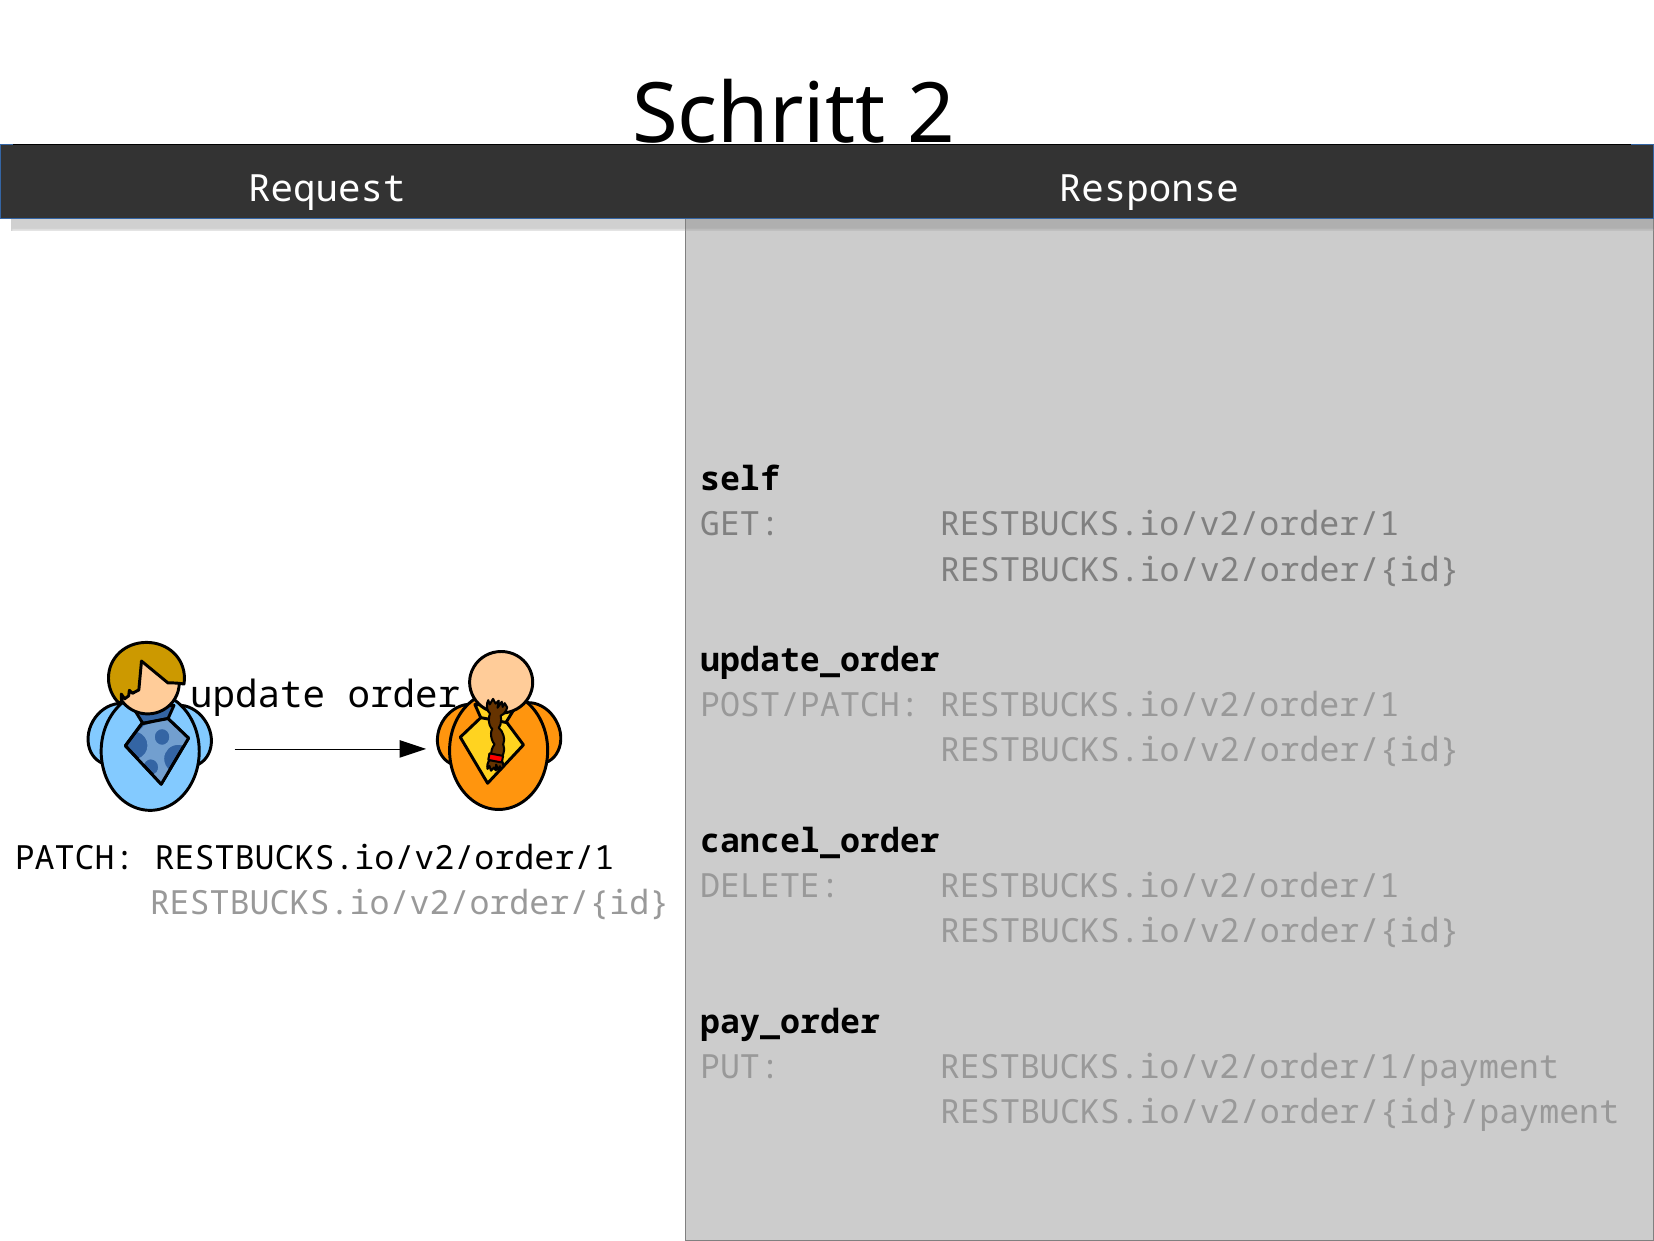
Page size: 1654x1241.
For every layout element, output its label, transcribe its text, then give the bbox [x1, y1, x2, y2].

text_box update order [175, 660, 498, 719]
text_box [0, 144, 1654, 1241]
text_box Request [233, 153, 421, 213]
text_box self GET: RESTBUCKS.io/v2/order/1 RESTBUCKS.io/v2/order/{id} update_order POST/PATCH: RESTBUCKS.io/v2/order/1 RESTBUCKS.io/v2/order/{id} cancel_order DELETE: RESTBUCKS.io/v2/order/1 RESTBUCKS.io/v2/order/{id} pay_order PUT: RESTBUCKS.io/v2/order/1/payment RESTBUCKS.io/v2/order/{id}/payment [685, 447, 1653, 1048]
text_box PATCH: RESTBUCKS.io/v2/order/1 RESTBUCKS.io/v2/order/{id} [0, 826, 685, 958]
text_box [437, 651, 561, 810]
text_box [88, 642, 212, 811]
text_box Response [1044, 153, 1254, 213]
text_box Schritt 2 [617, 46, 1062, 145]
